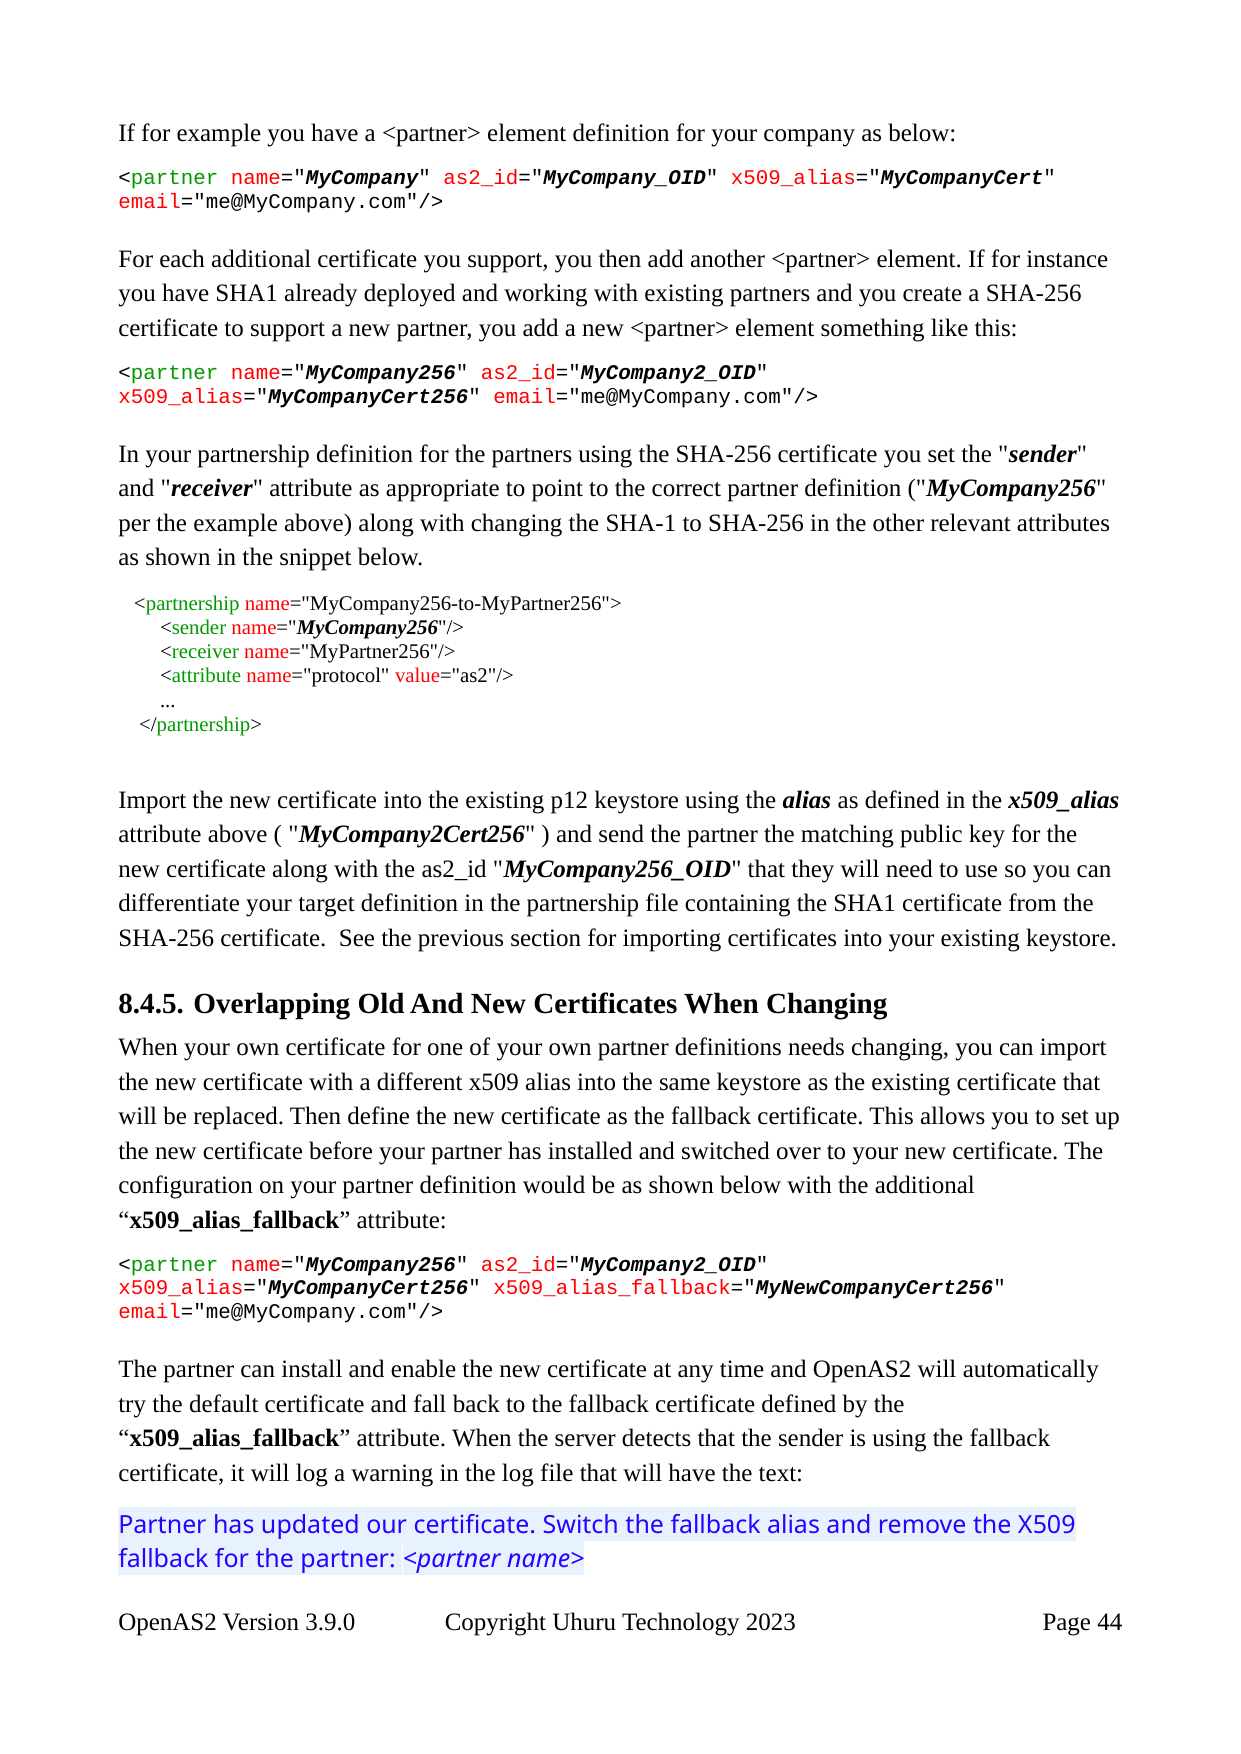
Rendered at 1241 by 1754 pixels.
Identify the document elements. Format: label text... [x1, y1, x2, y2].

text Import the new certificate into the existing p12 keystore using the alias as defined in the x509_alias attribute above ( "MyCompany2Cert256" ) and send the partner the matching public key for the new certificate along with the as2_id "MyCompany256_OID" that they will need to use so you can differentiate your target definition in the partnership file containing the SHA1 certificate from the SHA-256 certificate. See the previous section for importing certificates into your existing keystore. [118, 785, 1122, 951]
text <partner name="MyCompany" as2_id="MyCompany_OID" x509_alias="MyCompanyCert" email="me@MyCompany.com"/> [118, 167, 1122, 214]
text <receiver name="MyPartner256"/> [118, 639, 1122, 663]
text <partner name="MyCompany256" as2_id="MyCompany2_OID" x509_alias="MyCompanyCert256" x509_alias_fallback="MyNewCompanyCert256" email="me@MyCompany.com"/> [118, 1254, 1122, 1325]
text When your own certificate for one of your own partner definitions needs changing, you can import the new certificate with a different x509 alias into the same keystore as the existing certificate that will be replaced. Then define the new certificate as the fallback certificate. This allows you to set up the new certificate before your partner has installed and switched over to your new certificate. The configuration on your partner definition would be as shown below with the additional “x509_alias_fallback” attribute: [118, 1032, 1122, 1233]
text Partner has updated our certificate. Switch the fallback alias and remove the X509 fallback for the partner: <partner name> [118, 1507, 1122, 1575]
text <partnership name="MyCompany256-to-MyPartner256"> [118, 591, 1122, 615]
text ... [118, 687, 1122, 712]
subtitle Overlapping Old And New Certificates When Changing [118, 986, 1122, 1020]
text <partner name="MyCompany256" as2_id="MyCompany2_OID" x509_alias="MyCompanyCert256" email="me@MyCompany.com"/> [118, 362, 1122, 409]
text <sender name="MyCompany256"/> [118, 615, 1122, 639]
text <attribute name="protocol" value="as2"/> [118, 663, 1122, 687]
text For each additional certificate you support, you then add another <partner> element. If for instance you have SHA1 already deployed and working with existing partners and you create a SHA-256 certificate to support a new partner, you add a new <partner> element something like this: [118, 244, 1122, 342]
text </partnership> [118, 712, 1122, 736]
text In your partnership definition for the partners using the SHA-256 certificate you set the "sender" and "receiver" attribute as appropriate to point to the correct partner definition ("MyCompany256" per the example above) along with changing the SHA-1 to SHA-256 in the other relevant attributes as shown in the snippet below. [118, 439, 1122, 571]
text The partner can install and enable the new certificate at any time and OpenAS2 will automatically try the default certificate and fall back to the fallback certificate defined by the “x509_alias_fallback” attribute. When the server detects that the sender is using the fallback certificate, it will log a warning in the log file that will have the text: [118, 1354, 1122, 1486]
text If for example you have a <partner> element definition for your company as below: [118, 118, 1122, 147]
